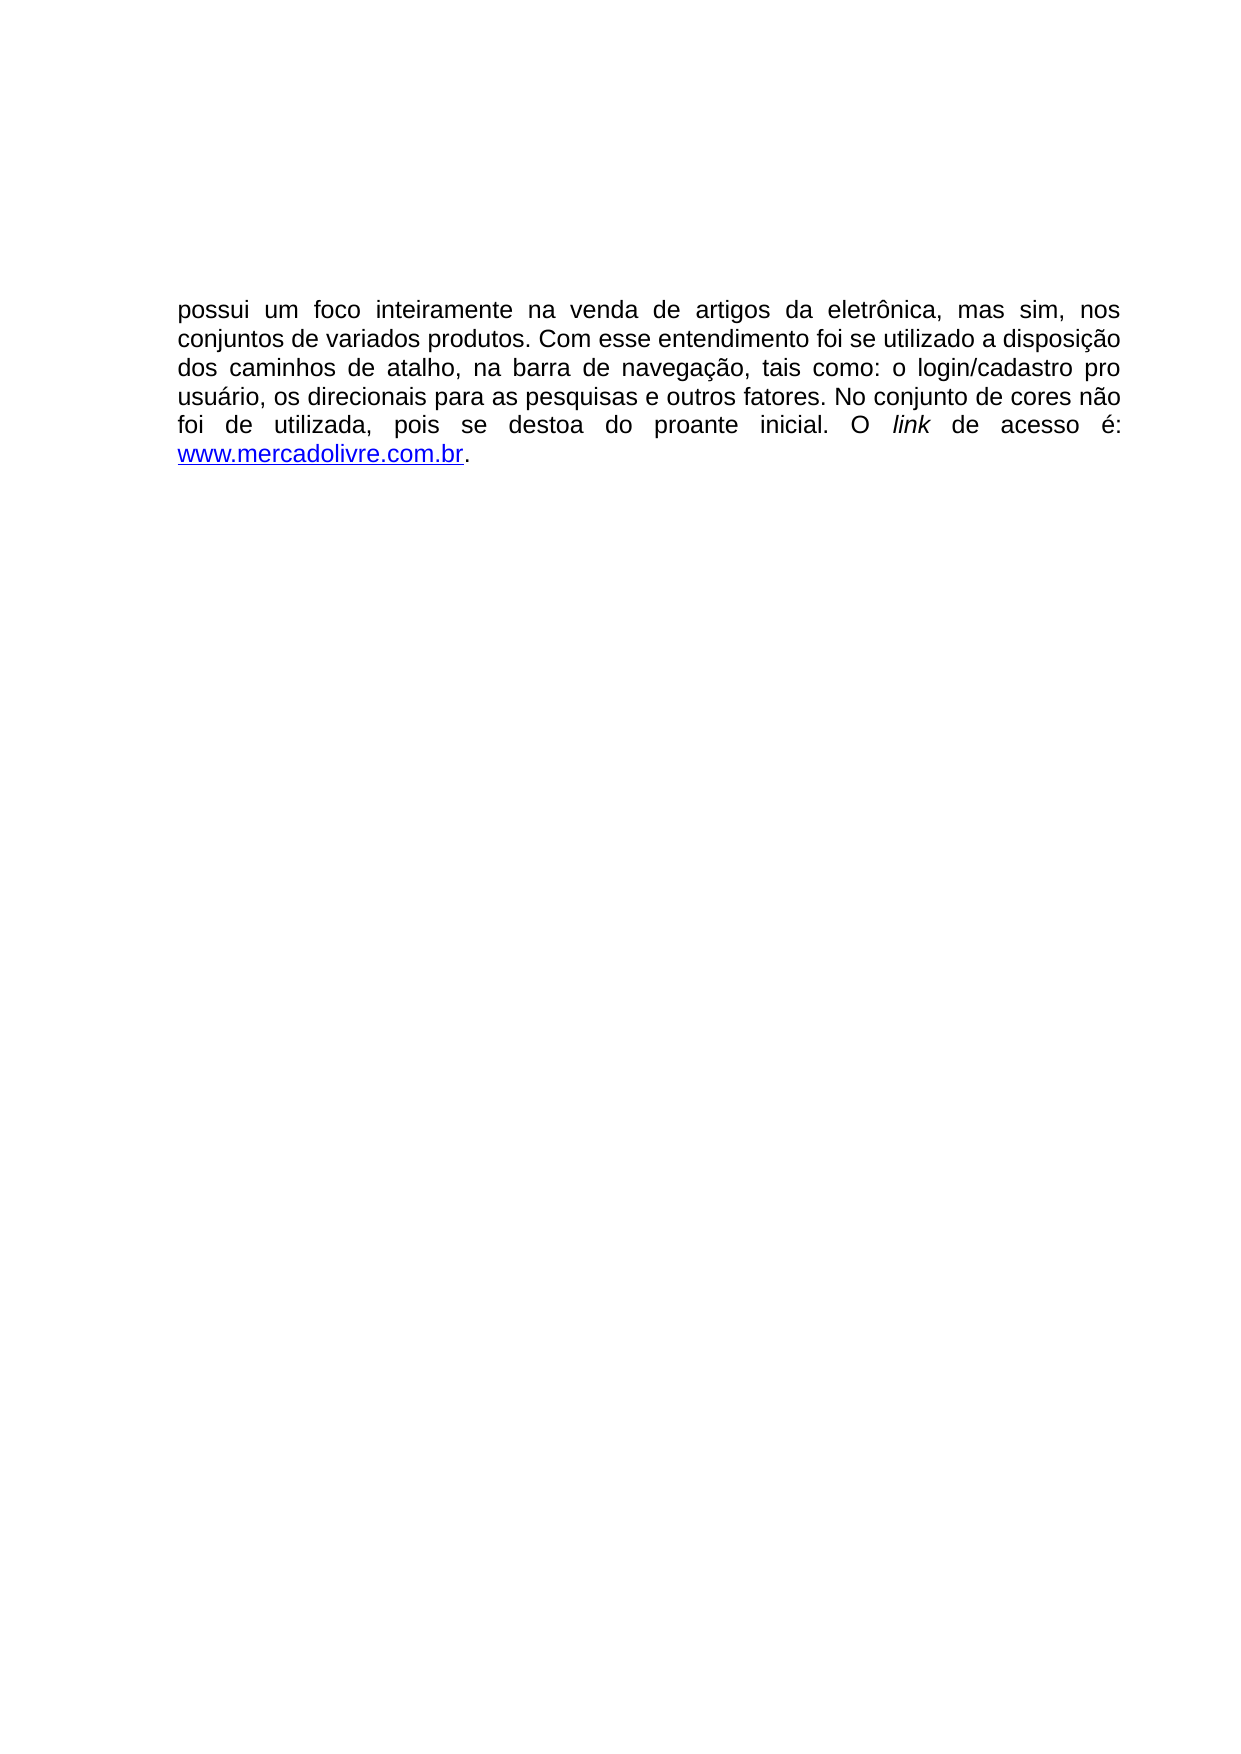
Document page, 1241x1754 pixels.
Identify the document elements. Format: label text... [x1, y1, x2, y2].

text possui um foco inteiramente na venda de artigos da eletrônica, mas sim, nos conjuntos de variados produtos. Com esse entendimento foi se utilizado a disposição dos caminhos de atalho, na barra de navegação, tais como: o login/cadastro pro usuário, os direcionais para as pesquisas e outros fatores. No conjunto de cores não foi de utilizada, pois se destoa do proante inicial. O link de acesso é: www.mercadolivre.com.br. [177, 295, 1122, 468]
